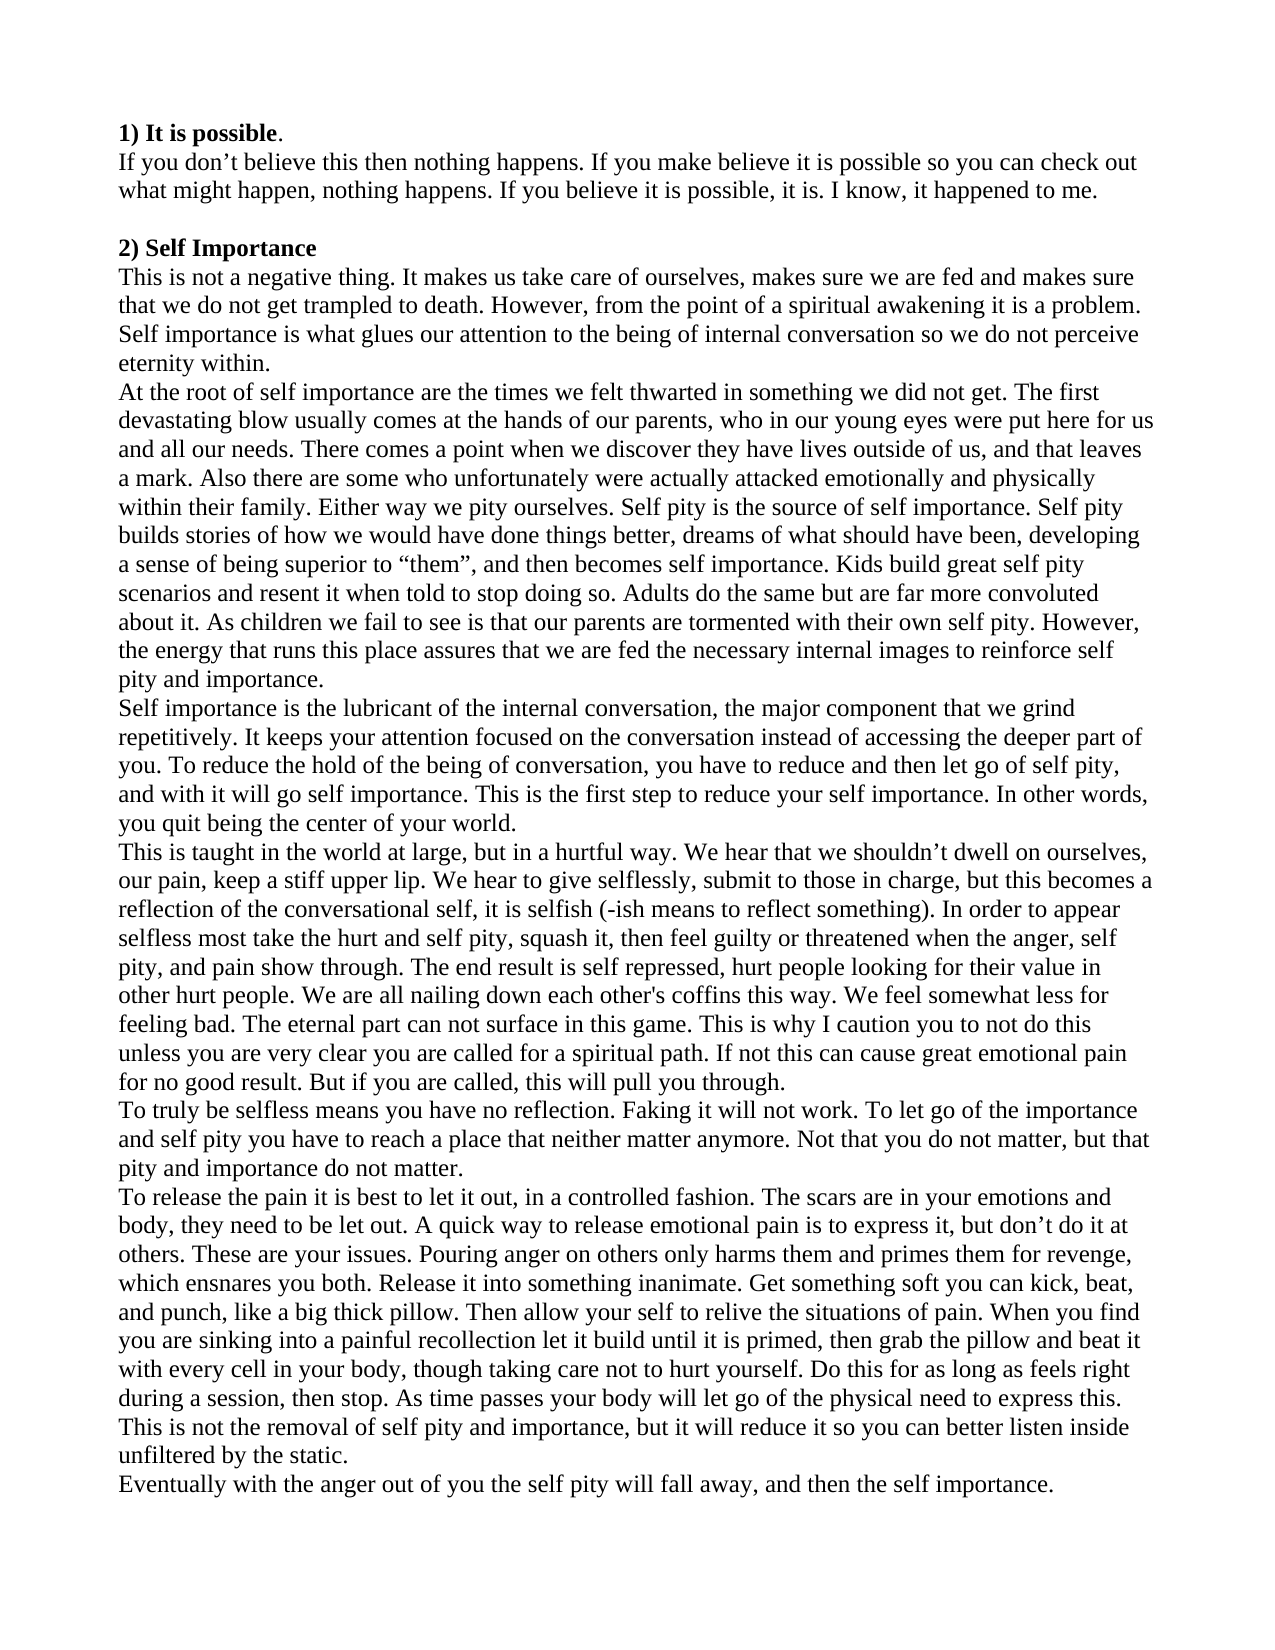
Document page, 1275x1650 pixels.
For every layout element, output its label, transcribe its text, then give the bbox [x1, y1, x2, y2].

text At the root of self importance are the times we felt thwarted in something we did not get. The first devastating blow usually comes at the hands of our parents, who in our young eyes were put here for us and all our needs. There comes a point when we discover they have lives outside of us, and that leaves a mark. Also there are some who unfortunately were actually attacked emotionally and physically within their family. Either way we pity ourselves. Self pity is the source of self importance. Self pity builds stories of how we would have done things better, dreams of what should have been, developing a sense of being superior to “them”, and then becomes self importance. Kids build great self pity scenarios and resent it when told to stop doing so. Adults do the same but are far more convoluted about it. As children we fail to see is that our parents are tormented with their own self pity. However, the energy that runs this place assures that we are fed the necessary internal images to reinforce self pity and importance. [118, 377, 1157, 693]
text 2) Self Importance [118, 233, 1157, 262]
text To truly be selfless means you have no reflection. Faking it will not work. To let go of the importance and self pity you have to reach a place that neither matter anymore. Not that you do not matter, but that pity and importance do not matter. [118, 1096, 1157, 1182]
text This is not a negative thing. It makes us take care of ourselves, makes sure we are fed and makes sure that we do not get trampled to death. However, from the point of a spiritual awakening it is a problem. Self importance is what glues our attention to the being of internal conversation so we do not perceive eternity within. [118, 262, 1157, 377]
text 1) It is possible. [118, 118, 1157, 147]
text Eventually with the anger out of you the self pity will fall away, and then the self importance. [118, 1469, 1157, 1498]
text If you don’t believe this then nothing happens. If you make believe it is possible so you can check out what might happen, nothing happens. If you believe it is possible, it is. I know, it happened to me. [118, 147, 1157, 204]
text To release the pain it is best to let it out, in a controlled fashion. The scars are in your emotions and body, they need to be let out. A quick way to release emotional pain is to express it, but don’t do it at others. These are your issues. Pouring anger on others only harms them and primes them for revenge, which ensnares you both. Release it into something inanimate. Get something soft you can kick, beat, and punch, like a big thick pillow. Then allow your self to relive the situations of pain. When you find you are sinking into a painful recollection let it build until it is primed, then grab the pillow and beat it with every cell in your body, though taking care not to hurt yourself. Do this for as long as feels right during a session, then stop. As time passes your body will let go of the physical need to express this. This is not the removal of self pity and importance, but it will reduce it so you can better listen inside unfiltered by the static. [118, 1182, 1157, 1469]
text Self importance is the lubricant of the internal conversation, the major component that we grind repetitively. It keeps your attention focused on the conversation instead of accessing the deeper part of you. To reduce the hold of the being of conversation, you have to reduce and then let go of self pity, and with it will go self importance. This is the first step to reduce your self importance. In other words, you quit being the center of your world. [118, 693, 1157, 837]
text This is taught in the world at large, but in a hurtful way. We hear that we shouldn’t dwell on ourselves, our pain, keep a stiff upper lip. We hear to give selflessly, submit to those in charge, but this becomes a reflection of the conversational self, it is selfish (-ish means to reflect something). In order to appear selfless most take the hurt and self pity, squash it, then feel guilty or threatened when the anger, self pity, and pain show through. The end result is self repressed, hurt people looking for their value in other hurt people. We are all nailing down each other's coffins this way. We feel somewhat less for feeling bad. The eternal part can not surface in this game. This is why I caution you to not do this unless you are very clear you are called for a spiritual path. If not this can cause great emotional pain for no good result. But if you are called, this will pull you through. [118, 837, 1157, 1096]
